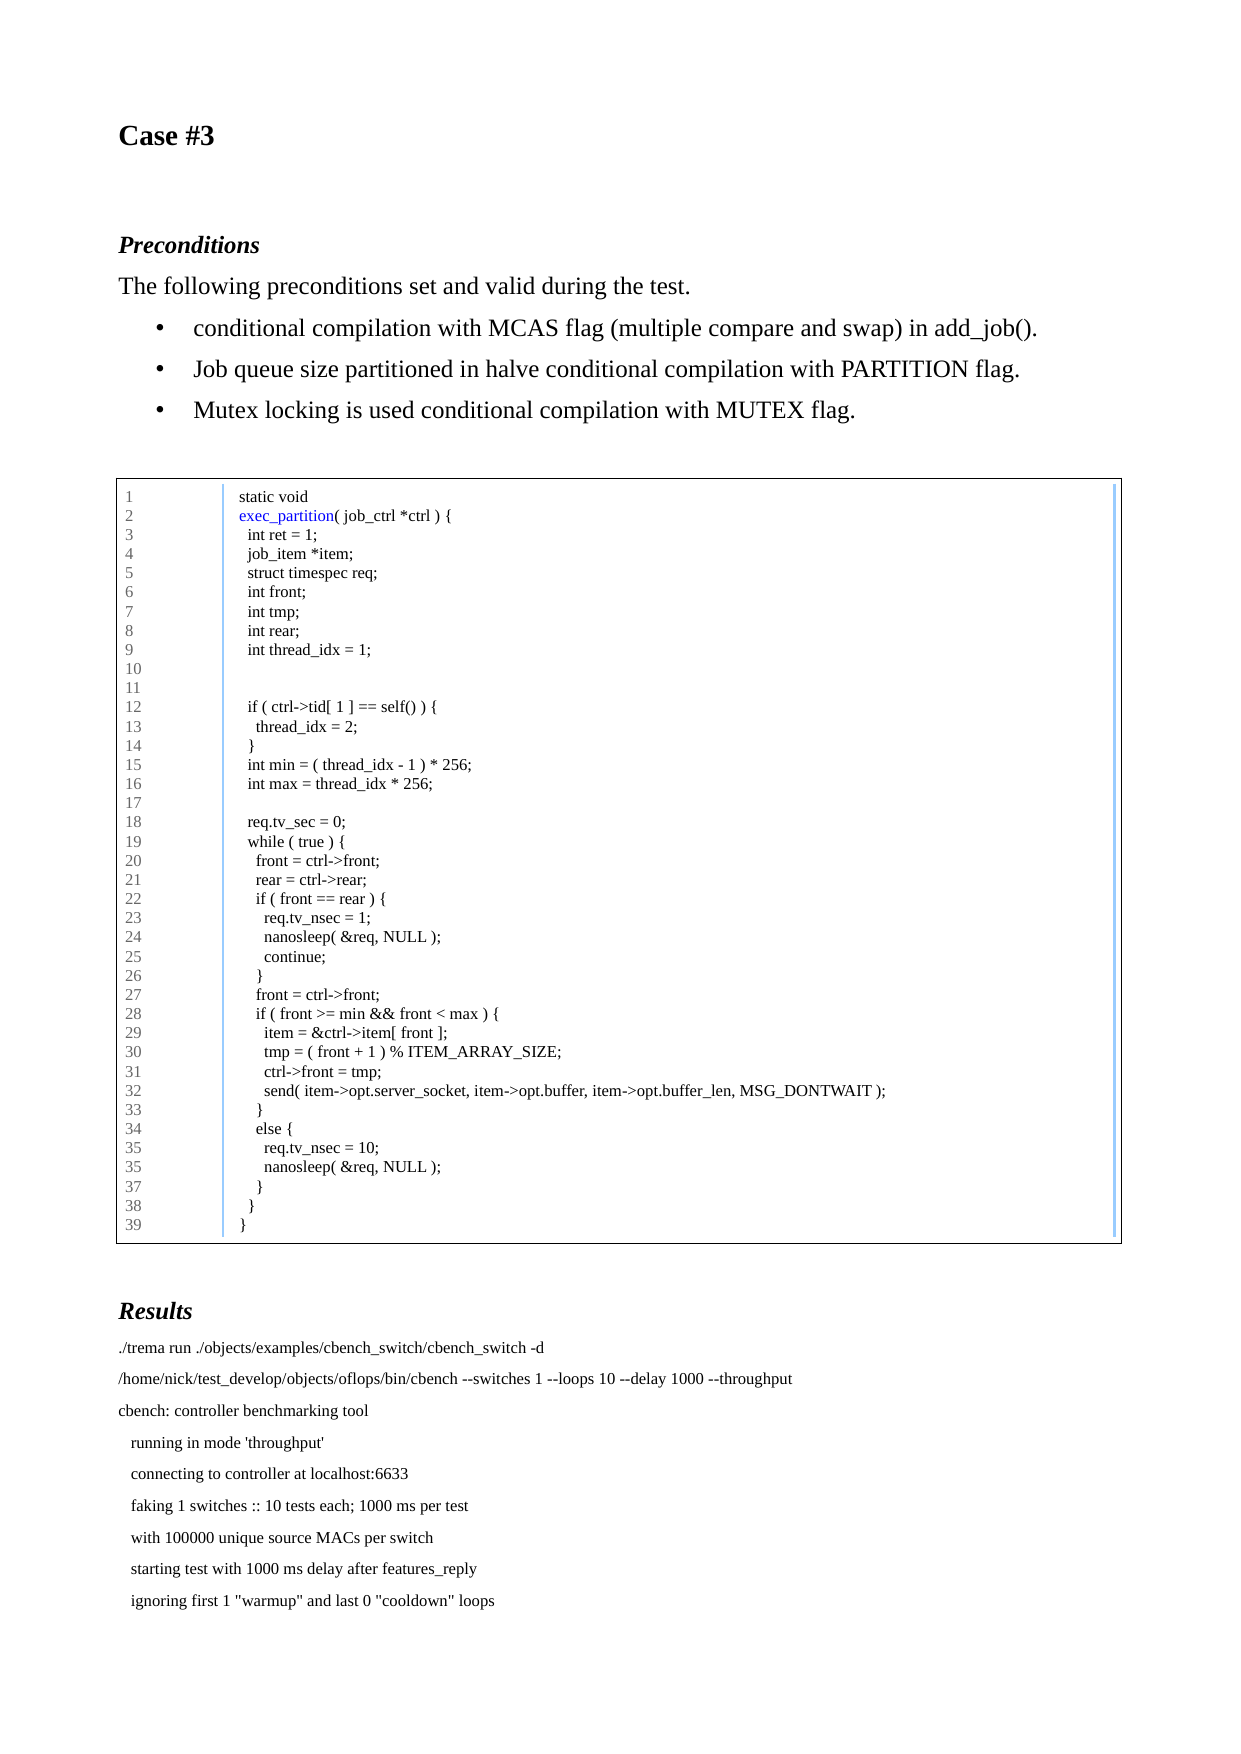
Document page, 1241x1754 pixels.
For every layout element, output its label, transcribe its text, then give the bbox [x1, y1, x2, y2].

text with 100000 unique source MACs per switch [118, 1527, 1122, 1547]
text running in mode 'throughput' [118, 1432, 1122, 1452]
text ./trema run ./objects/examples/cbench_switch/cbench_switch -d [118, 1337, 1122, 1357]
subtitle Preconditions [118, 230, 1122, 259]
list Job queue size partitioned in halve conditional compilation with PARTITION flag. [156, 354, 1122, 383]
text faking 1 switches :: 10 tests each; 1000 ms per test [118, 1496, 1122, 1515]
text connecting to controller at localhost:6633 [118, 1464, 1122, 1483]
list Mutex locking is used conditional compilation with MUTEX flag. [156, 395, 1122, 424]
table_header static void exec_partition( job_ctrl *ctrl ) { int ret = 1; job_item *item; struct timespec req; int front; int tmp; int rear; int thread_idx = 1; if ( ctrl->tid[ 1 ] == self() ) { thread_idx = 2; } int min = ( thread_idx - 1 ) * 256; int max = thread_idx * 256; req.tv_sec = 0; while ( true ) { front = ctrl->front; rear = ctrl->rear; if ( front == rear ) { req.tv_nsec = 1; nanosleep( &req, NULL ); continue; } front = ctrl->front; if ( front >= min && front < max ) { item = &ctrl->item[ front ]; tmp = ( front + 1 ) % ITEM_ARRAY_SIZE; ctrl->front = tmp; send( item->opt.server_socket, item->opt.buffer, item->opt.buffer_len, MSG_DONTWAIT ); } else { req.tv_nsec = 10; nanosleep( &req, NULL ); } } } [230, 479, 1121, 1243]
table_header 1 2 3 4 5 6 7 8 9 10 11 12 13 14 15 16 17 18 19 20 21 22 23 24 25 26 27 28 29 30 31 32 33 34 35 35 37 38 39 [117, 479, 230, 1243]
text /home/nick/test_develop/objects/oflops/bin/cbench --switches 1 --loops 10 --delay 1000 --throughput [118, 1369, 1122, 1388]
list conditional compilation with MCAS flag (multiple compare and swap) in add_job(). [156, 313, 1122, 341]
text cbench: controller benchmarking tool [118, 1401, 1122, 1420]
text The following preconditions set and valid during the test. [118, 271, 1122, 300]
subtitle Case #3 [118, 118, 1122, 152]
subtitle Results [118, 1296, 1122, 1325]
text starting test with 1000 ms delay after features_reply [118, 1559, 1122, 1578]
text ignoring first 1 "warmup" and last 0 "cooldown" loops [118, 1591, 1122, 1610]
